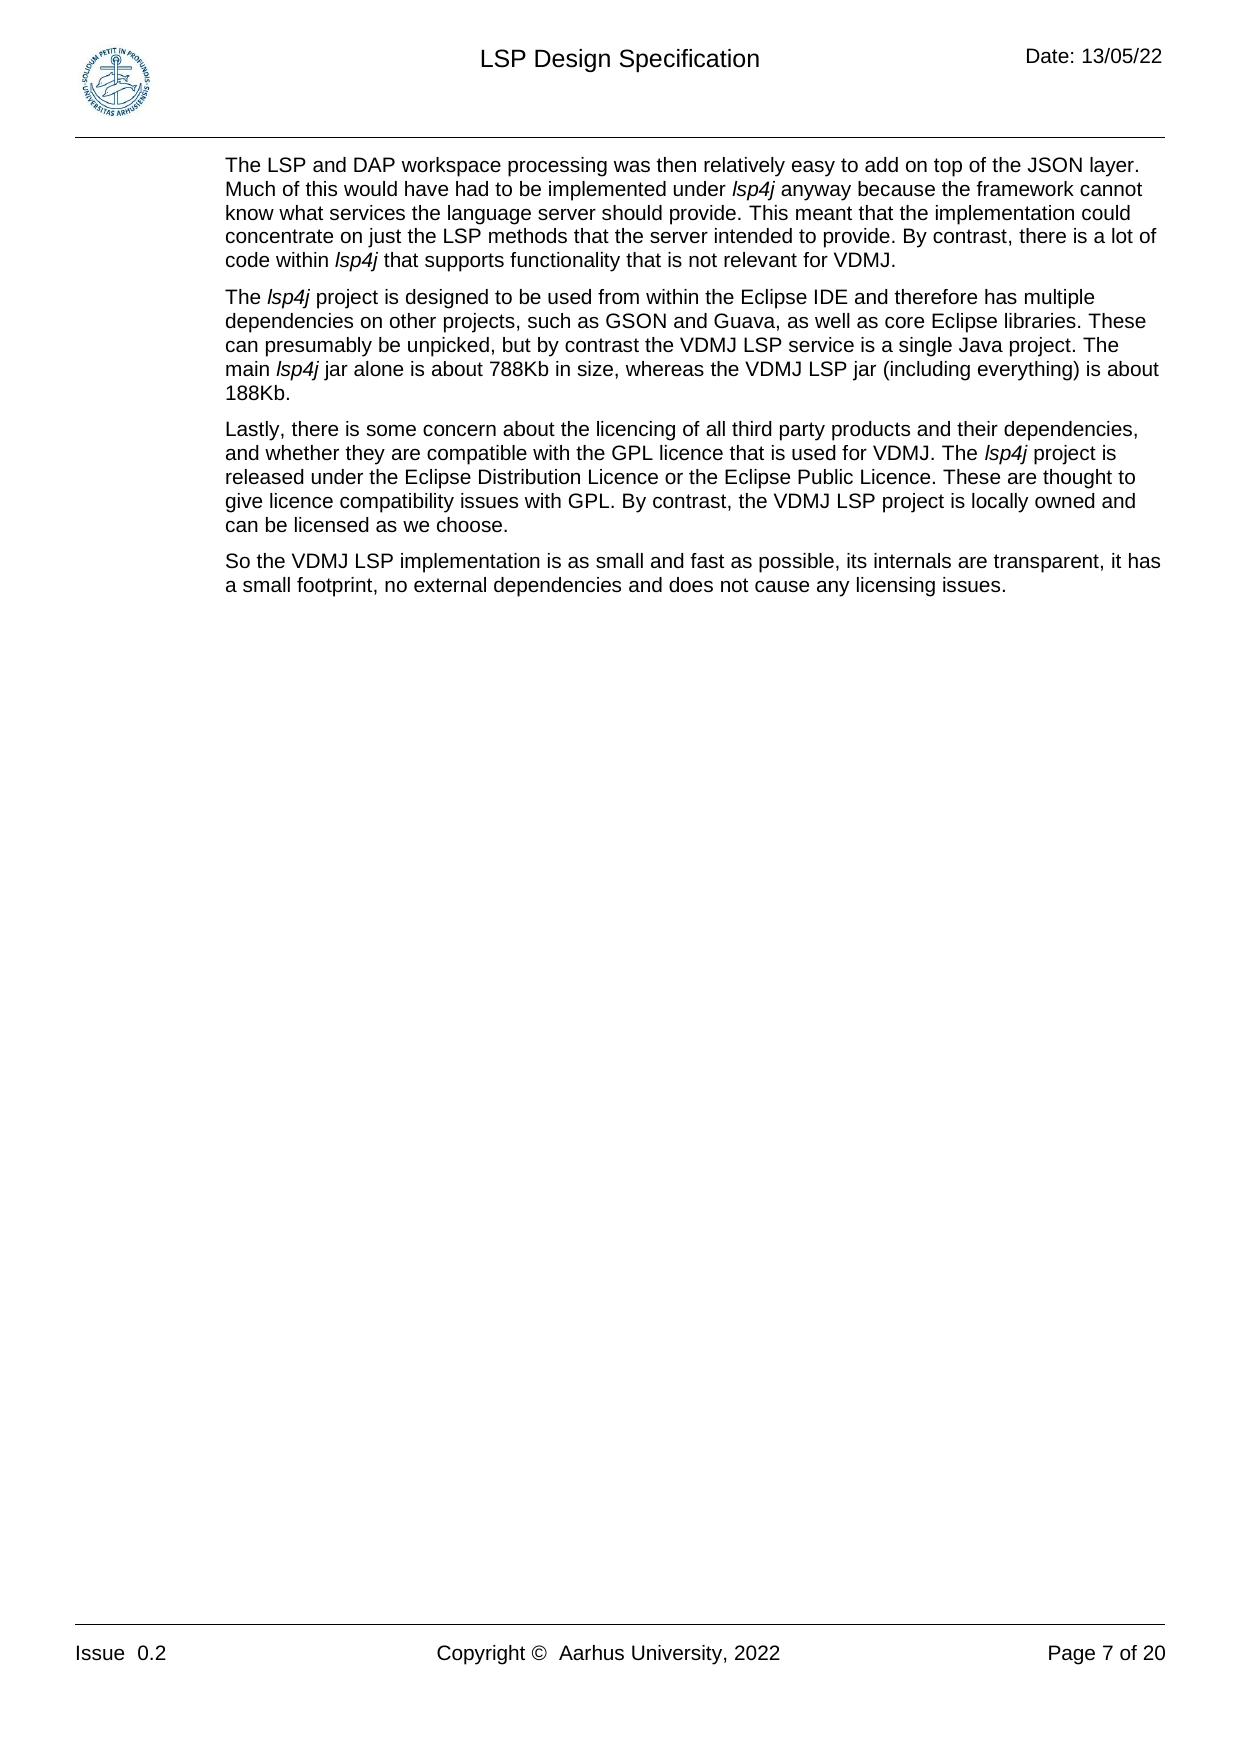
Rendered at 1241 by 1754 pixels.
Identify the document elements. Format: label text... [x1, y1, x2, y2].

text The LSP and DAP workspace processing was then relatively easy to add on top of the JSON layer. Much of this would have had to be implemented under lsp4j anyway because the framework cannot know what services the language server should provide. This meant that the implementation could concentrate on just the LSP methods that the server intended to provide. By contrast, there is a lot of code within lsp4j that supports functionality that is not relevant for VDMJ. [225, 153, 1165, 273]
text Lastly, there is some concern about the licencing of all third party products and their dependencies, and whether they are compatible with the GPL licence that is used for VDMJ. The lsp4j project is released under the Eclipse Distribution Licence or the Eclipse Public Licence. These are thought to give licence compatibility issues with GPL. By contrast, the VDMJ LSP project is locally owned and can be licensed as we choose. [225, 417, 1165, 537]
text The lsp4j project is designed to be used from within the Eclipse IDE and therefore has multiple dependencies on other projects, such as GSON and Guava, as well as core Eclipse libraries. These can presumably be unpicked, but by contrast the VDMJ LSP service is a single Java project. The main lsp4j jar alone is about 788Kb in size, whereas the VDMJ LSP jar (including everything) is about 188Kb. [225, 285, 1165, 405]
text So the VDMJ LSP implementation is as small and fast as possible, its internals are transparent, it has a small footprint, no external dependencies and does not cause any licensing issues. [225, 550, 1165, 598]
picture [78, 44, 153, 120]
